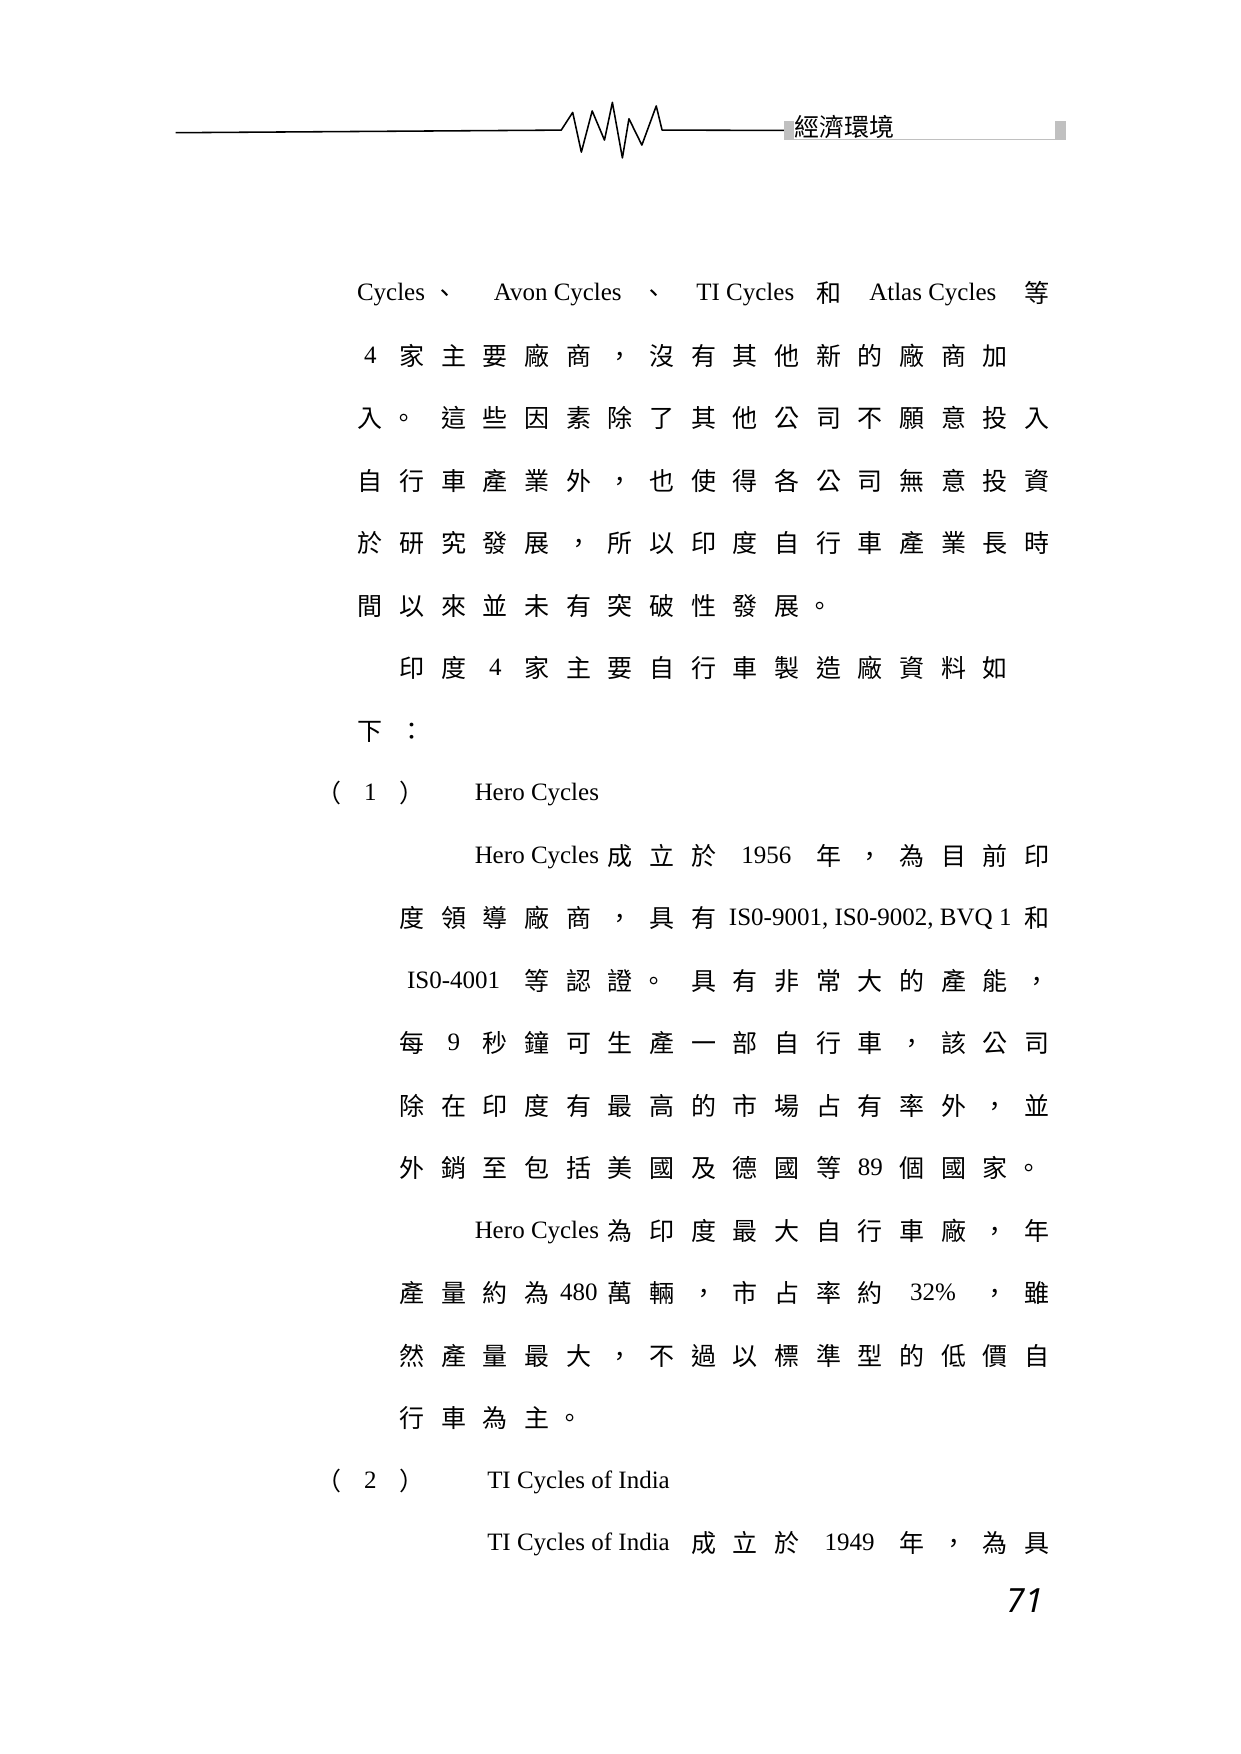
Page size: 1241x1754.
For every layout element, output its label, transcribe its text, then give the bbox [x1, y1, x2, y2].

text Cycles、Avon Cycles、TI Cycles和Atlas Cycles等4家主要廠商，沒有其他新的廠商加入。這些因素除了其他公司不願意投入自行車產業外，也使得各公司無意投資於研究發展，所以印度自行車產業長時間以來並未有突破性發展。 [330, 250, 1058, 625]
text Hero Cycles成立於1956年，為目前印度領導廠商，具有IS0-9001, IS0-9002, BVQ 1和IS0-4001等認證。具有非常大的產能，每9秒鐘可生產一部自行車，該公司除在印度有最高的市場占有率外，並外銷至包括美國及德國等89個國家。 [306, 813, 1058, 1188]
text （2） TI Cycles of India [306, 1438, 1058, 1500]
text 印度4家主要自行車製造廠資料如下： [330, 625, 1058, 750]
text Hero Cycles為印度最大自行車廠，年產量約為480萬輛，市占率約32%，雖然產量最大，不過以標準型的低價自行車為主。 [306, 1188, 1058, 1438]
text TI Cycles of India成立於1949年，為具 [306, 1500, 1058, 1563]
text （1） Hero Cycles [306, 750, 1058, 813]
